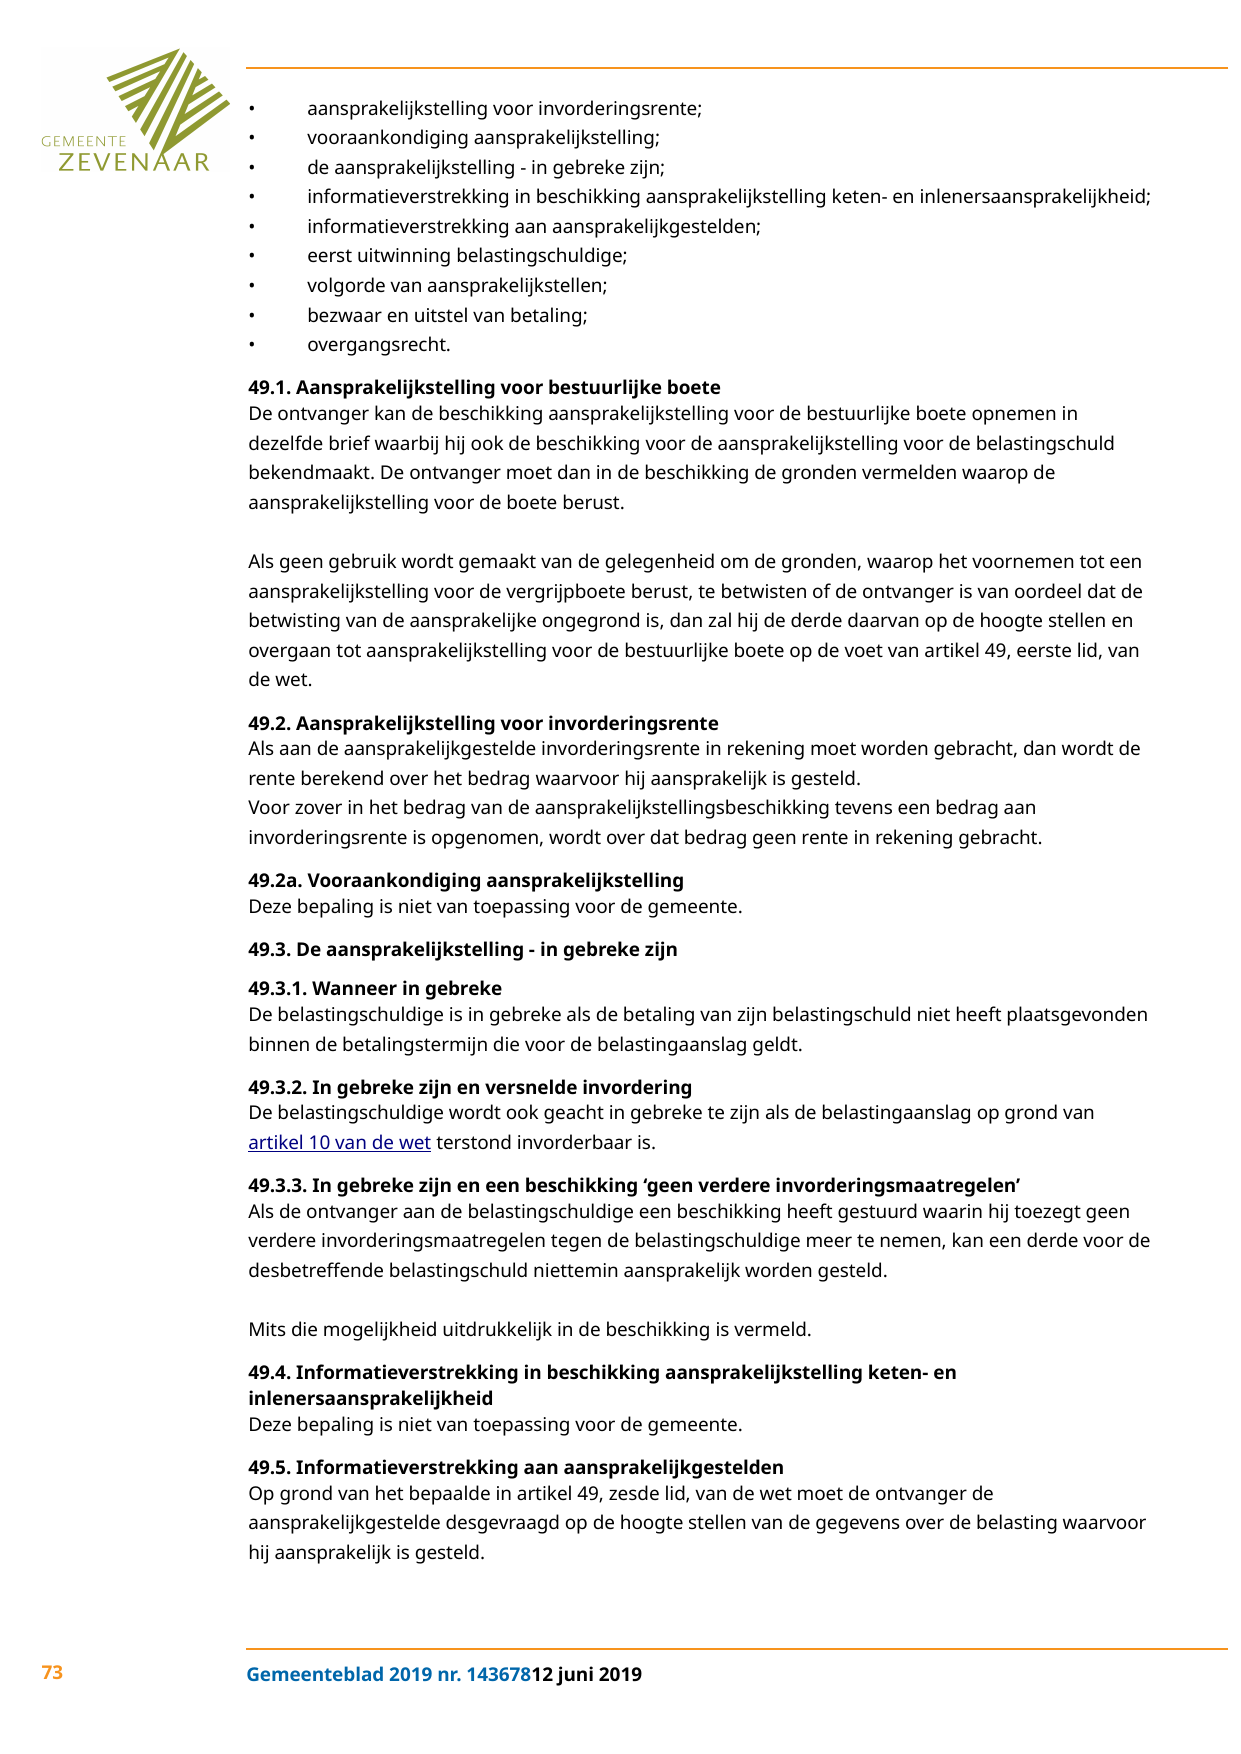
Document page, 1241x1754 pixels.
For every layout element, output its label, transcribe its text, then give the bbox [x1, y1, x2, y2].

text 49.3.1. Wanneer in gebreke [248, 975, 1152, 1001]
text 49.3.2. In gebreke zijn en versnelde invordering [248, 1074, 1152, 1099]
text 49.1. Aansprakelijkstelling voor bestuurlijke boete [248, 374, 1152, 400]
list vooraankondiging aansprakelijkstelling; [248, 124, 1152, 150]
text Mits die mogelijkheid uitdrukkelijk in de beschikking is vermeld. [248, 1316, 1152, 1342]
text Als de ontvanger aan de belastingschuldige een beschikking heeft gestuurd waarin hij toezegt geen verdere invorderingsmaatregelen tegen de belastingschuldige meer te nemen, kan een derde voor de desbetreffende belastingschuld niettemin aansprakelijk worden gesteld. [248, 1198, 1152, 1283]
picture [41, 47, 231, 172]
list volgorde van aansprakelijkstellen; [248, 272, 1152, 298]
text De belastingschuldige is in gebreke als de betaling van zijn belastingschuld niet heeft plaatsgevonden binnen de betalingstermijn die voor de belastingaanslag geldt. [248, 1001, 1152, 1056]
text 49.3. De aansprakelijkstelling - in gebreke zijn [248, 936, 1152, 962]
list informatieverstrekking aan aansprakelijkgestelden; [248, 213, 1152, 239]
list eerst uitwinning belastingschuldige; [248, 243, 1152, 268]
text 49.2. Aansprakelijkstelling voor invorderingsrente [248, 710, 1152, 735]
list aansprakelijkstelling voor invorderingsrente; [248, 95, 1152, 121]
text De ontvanger kan de beschikking aansprakelijkstelling voor de bestuurlijke boete opnemen in dezelfde brief waarbij hij ook de beschikking voor de aansprakelijkstelling voor de belastingschuld bekendmaakt. De ontvanger moet dan in de beschikking de gronden vermelden waarop de aansprakelijkstelling voor de boete berust. [248, 400, 1152, 515]
text Deze bepaling is niet van toepassing voor de gemeente. [248, 1411, 1152, 1437]
text 49.5. Informatieverstrekking aan aansprakelijkgestelden [248, 1454, 1152, 1480]
text Voor zover in het bedrag van de aansprakelijkstellingsbeschikking tevens een bedrag aan invorderingsrente is opgenomen, wordt over dat bedrag geen rente in rekening gebracht. [248, 794, 1152, 850]
text 49.2a. Vooraankondiging aansprakelijkstelling [248, 867, 1152, 893]
text Als geen gebruik wordt gemaakt van de gelegenheid om de gronden, waarop het voornemen tot een aansprakelijkstelling voor de vergrijpboete berust, te betwisten of de ontvanger is van oordeel dat de betwisting van de aansprakelijke ongegrond is, dan zal hij de derde daarvan op de hoogte stellen en overgaan tot aansprakelijkstelling voor de bestuurlijke boete op de voet van artikel 49, eerste lid, van de wet. [248, 548, 1152, 692]
list bezwaar en uitstel van betaling; [248, 302, 1152, 328]
text De belastingschuldige wordt ook geacht in gebreke te zijn als de belastingaanslag op grond van artikel 10 van de wet terstond invorderbaar is. [248, 1099, 1152, 1155]
text Op grond van het bepaalde in artikel 49, zesde lid, van de wet moet de ontvanger de aansprakelijkgestelde desgevraagd op de hoogte stellen van de gegevens over de belasting waarvoor hij aansprakelijk is gesteld. [248, 1480, 1152, 1565]
text 49.3.3. In gebreke zijn en een beschikking ‘geen verdere invorderingsmaatregelen’ [248, 1172, 1152, 1198]
list informatieverstrekking in beschikking aansprakelijkstelling keten- en inlenersaansprakelijkheid; [248, 183, 1152, 209]
list de aansprakelijkstelling - in gebreke zijn; [248, 154, 1152, 180]
text Als aan de aansprakelijkgestelde invorderingsrente in rekening moet worden gebracht, dan wordt de rente berekend over het bedrag waarvoor hij aansprakelijk is gesteld. [248, 735, 1152, 791]
list overgangsrecht. [248, 331, 1152, 357]
text 49.4. Informatieverstrekking in beschikking aansprakelijkstelling keten- en inlenersaansprakelijkheid [248, 1359, 1152, 1411]
text Deze bepaling is niet van toepassing voor de gemeente. [248, 893, 1152, 919]
